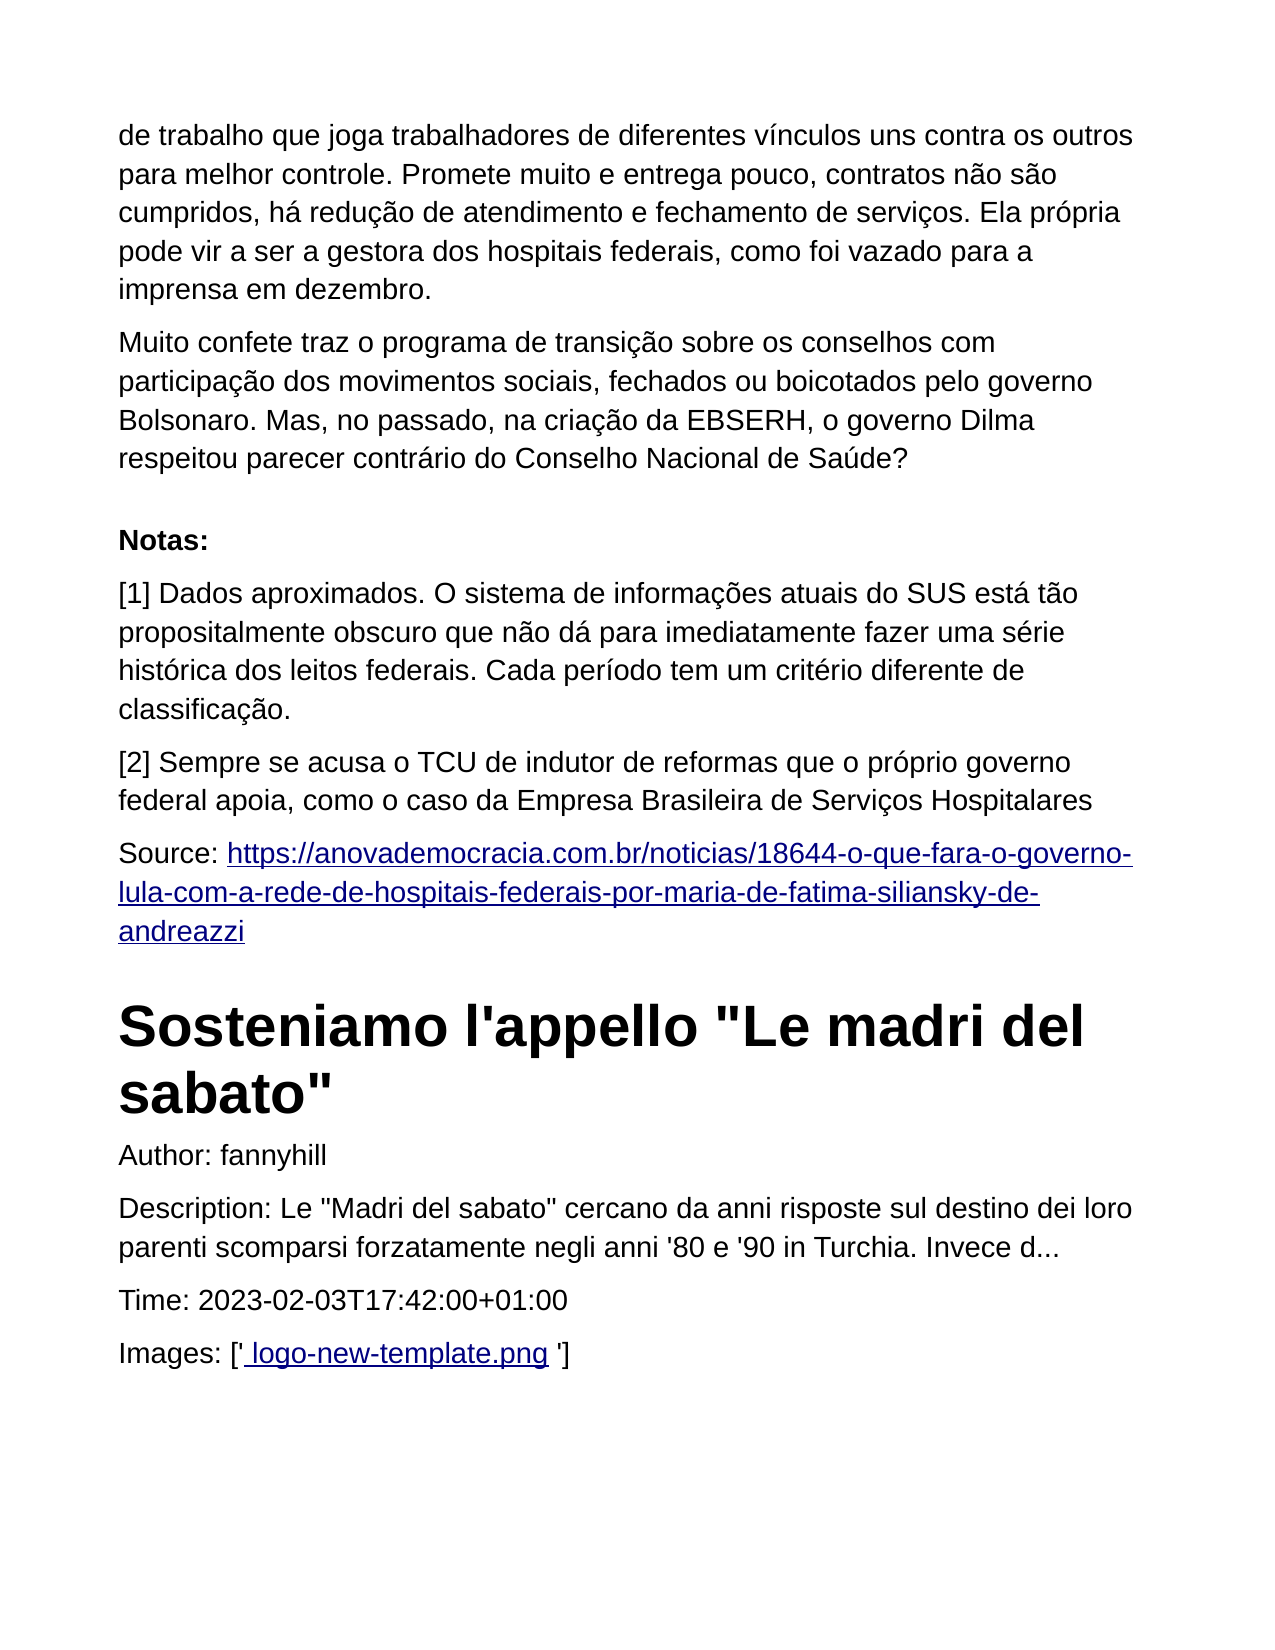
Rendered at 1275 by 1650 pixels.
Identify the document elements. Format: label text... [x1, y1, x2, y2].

text de trabalho que joga trabalhadores de diferentes vínculos uns contra os outros para melhor controle. Promete muito e entrega pouco, contratos não são cumpridos, há redução de atendimento e fechamento de serviços. Ela própria pode vir a ser a gestora dos hospitais federais, como foi vazado para a imprensa em dezembro. [118, 118, 1157, 306]
text Description: Le "Madri del sabato" cercano da anni risposte sul destino dei loro parenti scomparsi forzatamente negli anni '80 e '90 in Turchia. Invece d... [118, 1191, 1157, 1263]
text Time: 2023-02-03T17:42:00+01:00 [118, 1283, 1157, 1317]
text [1] Dados aproximados. O sistema de informações atuais do SUS está tão propositalmente obscuro que não dá para imediatamente fazer uma série histórica dos leitos federais. Cada período tem um critério diferente de classificação. [118, 576, 1157, 725]
text Notas: [118, 523, 1157, 556]
text [2] Sempre se acusa o TCU de indutor de reformas que o próprio governo federal apoia, como o caso da Empresa Brasileira de Serviços Hospitalares [118, 745, 1157, 817]
text Images: [' logo-new-template.png '] [118, 1336, 1157, 1370]
text Muito confete traz o programa de transição sobre os conselhos com participação dos movimentos sociais, fechados ou boicotados pelo governo Bolsonaro. Mas, no passado, na criação da EBSERH, o governo Dilma respeitou parecer contrário do Conselho Nacional de Saúde? [118, 325, 1157, 474]
text Source: https://anovademocracia.com.br/noticias/18644-o-que-fara-o-governo-lula-com-a-rede-de-hospitais-federais-por-maria-de-fatima-siliansky-de-andreazzi [118, 836, 1157, 947]
subtitle Sosteniamo l'appello "Le madri del sabato" [118, 992, 1157, 1126]
text Author: fannyhill [118, 1138, 1157, 1172]
